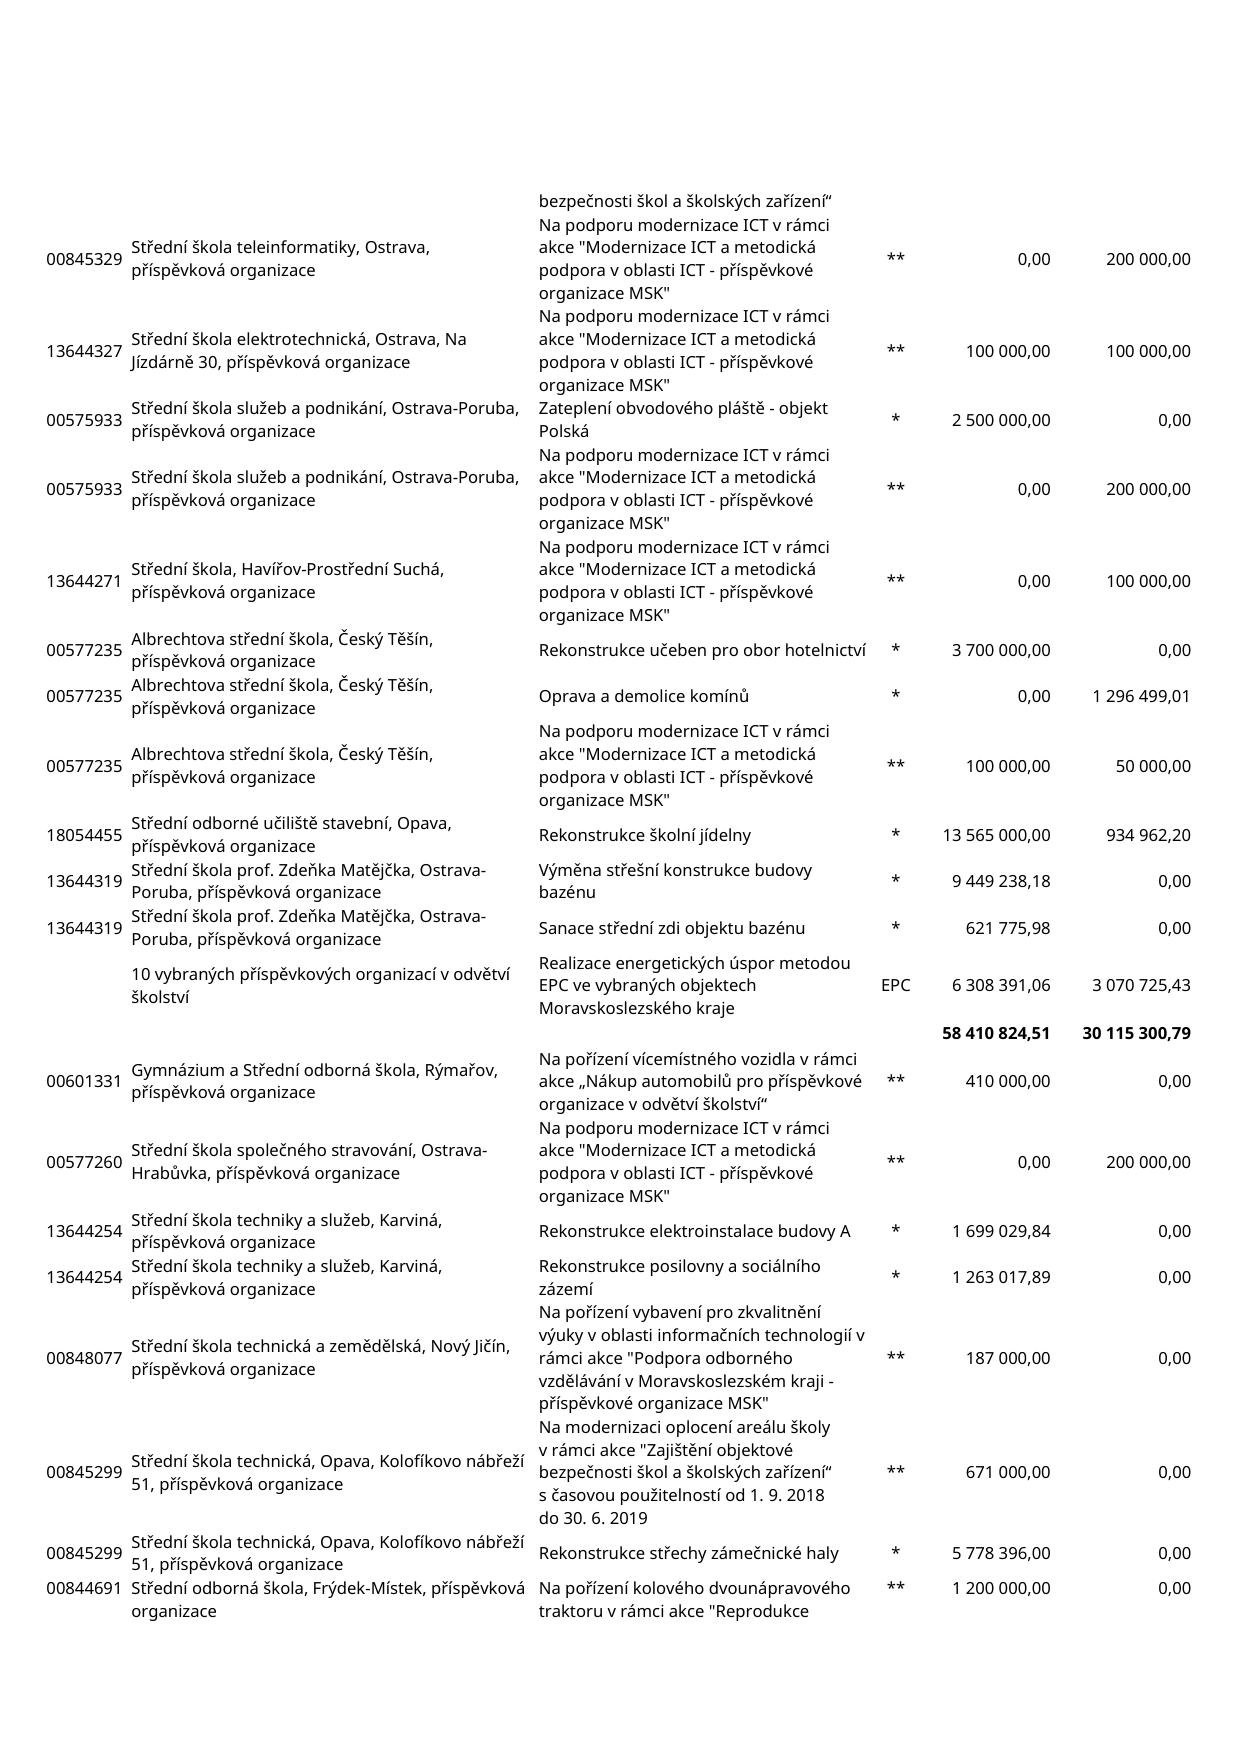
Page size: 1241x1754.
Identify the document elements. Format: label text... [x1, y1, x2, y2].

table_cell Na podporu modernizace ICT v rámci akce "Modernizace ICT a metodická podpora v oblasti ICT - příspěvkové organizace MSK" [533, 535, 875, 626]
table_cell 1 263 017,89 [917, 1255, 1056, 1300]
table_cell 13644254 [44, 1208, 125, 1253]
table_cell 671 000,00 [917, 1416, 1056, 1529]
table_cell 200 000,00 [1057, 1116, 1196, 1207]
table_cell * [876, 397, 916, 442]
table_cell Rekonstrukce školní jídelny [533, 812, 875, 857]
table_cell Střední škola techniky a služeb, Karviná, příspěvková organizace [126, 1208, 532, 1253]
table_cell [44, 190, 125, 212]
table_cell 6 308 391,06 [917, 951, 1056, 1019]
table_cell 18054455 [44, 812, 125, 857]
table_cell [126, 190, 532, 212]
table_cell [44, 951, 125, 1019]
table_cell * [876, 859, 916, 904]
table_cell 0,00 [917, 674, 1056, 719]
table_cell 00577235 [44, 627, 125, 673]
table_cell [917, 190, 1056, 212]
table_cell 0,00 [1057, 1255, 1196, 1300]
table_header Neinvestice [1057, 75, 1196, 188]
table_cell 200 000,00 [1057, 444, 1196, 534]
table_cell 13644319 [44, 859, 125, 904]
table_cell Rekonstrukce posilovny a sociálního zázemí [533, 1255, 875, 1300]
table_cell 934 962,20 [1057, 812, 1196, 857]
table_cell [1057, 190, 1196, 212]
table_cell 3 700 000,00 [917, 627, 1056, 673]
table_cell * [876, 1530, 916, 1576]
table_cell 50 000,00 [1057, 720, 1196, 811]
table_cell 0,00 [1057, 397, 1196, 442]
table_cell Střední škola technická a zemědělská, Nový Jičín, příspěvková organizace [126, 1301, 532, 1414]
table_cell Rekonstrukce učeben pro obor hotelnictví [533, 627, 875, 673]
table_cell Albrechtova střední škola, Český Těšín, příspěvková organizace [126, 720, 532, 811]
table_cell Střední škola teleinformatiky, Ostrava, příspěvková organizace [126, 213, 532, 304]
table_cell * [876, 674, 916, 719]
table_cell bezpečnosti škol a školských zařízení“ [533, 190, 875, 212]
table_cell 0,00 [1057, 859, 1196, 904]
table_cell Na podporu modernizace ICT v rámci akce "Modernizace ICT a metodická podpora v oblasti ICT - příspěvkové organizace MSK" [533, 1116, 875, 1207]
table_cell Rekonstrukce elektroinstalace budovy A [533, 1208, 875, 1253]
table_cell Na podporu modernizace ICT v rámci akce "Modernizace ICT a metodická podpora v oblasti ICT - příspěvkové organizace MSK" [533, 305, 875, 396]
table_cell 0,00 [917, 535, 1056, 626]
table_cell 0,00 [917, 1116, 1056, 1207]
table_cell 200 000,00 [1057, 213, 1196, 304]
table_cell 410 000,00 [917, 1047, 1056, 1115]
table_cell 00575933 [44, 397, 125, 442]
table_cell Oprava a demolice komínů [533, 674, 875, 719]
table_cell ** [876, 1577, 916, 1622]
table_cell 187 000,00 [917, 1301, 1056, 1414]
table_cell Na pořízení vybavení pro zkvalitnění výuky v oblasti informačních technologií v rámci akce "Podpora odborného vzdělávání v Moravskoslezském kraji - příspěvkové organizace MSK" [533, 1301, 875, 1414]
table_cell ** [876, 444, 916, 534]
table_cell 0,00 [1057, 905, 1196, 950]
table_cell 0,00 [1057, 1047, 1196, 1115]
table_cell ** [876, 1301, 916, 1414]
table_cell 00577235 [44, 674, 125, 719]
table_cell 100 000,00 [1057, 535, 1196, 626]
table_cell Albrechtova střední škola, Český Těšín, příspěvková organizace [126, 627, 532, 673]
table_cell 13644319 [44, 905, 125, 950]
table_cell 13644327 [44, 305, 125, 396]
table_cell ** [876, 1416, 916, 1529]
table_cell ** [876, 720, 916, 811]
table_cell Střední škola služeb a podnikání, Ostrava-Poruba, příspěvková organizace [126, 397, 532, 442]
table_cell 00577260 [44, 1116, 125, 1207]
table_cell Na podporu modernizace ICT v rámci akce "Modernizace ICT a metodická podpora v oblasti ICT - příspěvkové organizace MSK" [533, 213, 875, 304]
table_cell ** [876, 535, 916, 626]
table_cell Střední odborná škola, Frýdek-Místek, příspěvková organizace [126, 1577, 532, 1622]
table_cell ** [876, 1047, 916, 1115]
table_cell 00848077 [44, 1301, 125, 1414]
table_cell * [876, 627, 916, 673]
table_cell Zateplení obvodového pláště - objekt Polská [533, 397, 875, 442]
table_cell Na podporu modernizace ICT v rámci akce "Modernizace ICT a metodická podpora v oblasti ICT - příspěvkové organizace MSK" [533, 720, 875, 811]
table_cell 5 778 396,00 [917, 1530, 1056, 1576]
table_header Název akce [533, 75, 875, 188]
table_cell 10 vybraných příspěvkových organizací v odvětví školství [126, 951, 532, 1019]
table_cell Výměna střešní konstrukce budovy bazénu [533, 859, 875, 904]
table_cell 0,00 [1057, 1416, 1196, 1529]
table_cell 00845299 [44, 1530, 125, 1576]
table_cell EPC [876, 951, 916, 1019]
table_header Investice [917, 75, 1056, 188]
table_cell * [876, 812, 916, 857]
table_cell 0,00 [1057, 1577, 1196, 1622]
table_cell ** [876, 1116, 916, 1207]
table_cell 13644254 [44, 1255, 125, 1300]
table_cell Sanace střední zdi objektu bazénu [533, 905, 875, 950]
table_cell 0,00 [917, 213, 1056, 304]
table_cell Střední škola technická, Opava, Kolofíkovo nábřeží 51, příspěvková organizace [126, 1416, 532, 1529]
table_cell * [876, 1255, 916, 1300]
table_cell Gymnázium a Střední odborná škola, Rýmařov, příspěvková organizace [126, 1047, 532, 1115]
table_cell 00844691 [44, 1577, 125, 1622]
table_cell 00577235 [44, 720, 125, 811]
table_cell Na podporu modernizace ICT v rámci akce "Modernizace ICT a metodická podpora v oblasti ICT - příspěvkové organizace MSK" [533, 444, 875, 534]
table_cell 1 296 499,01 [1057, 674, 1196, 719]
table_cell Střední škola technická, Opava, Kolofíkovo nábřeží 51, příspěvková organizace [126, 1530, 532, 1576]
table_cell 2 500 000,00 [917, 397, 1056, 442]
table_cell Rekonstrukce střechy zámečnické haly [533, 1530, 875, 1576]
table_cell 13 565 000,00 [917, 812, 1056, 857]
table_cell 100 000,00 [1057, 305, 1196, 396]
table_cell Střední škola společného stravování, Ostrava-Hrabůvka, příspěvková organizace [126, 1116, 532, 1207]
table_cell 0,00 [1057, 1208, 1196, 1253]
table_cell 1 200 000,00 [917, 1577, 1056, 1622]
table_cell Na pořízení kolového dvounápravového traktoru v rámci akce "Reprodukce [533, 1577, 875, 1622]
table_header Příjemce [126, 75, 532, 188]
table_cell 9 449 238,18 [917, 859, 1056, 904]
table_cell ** [876, 305, 916, 396]
table_cell 3 070 725,43 [1057, 951, 1196, 1019]
table_cell Střední škola, Havířov-Prostřední Suchá, příspěvková organizace [126, 535, 532, 626]
table_cell Střední škola elektrotechnická, Ostrava, Na Jízdárně 30, příspěvková organizace [126, 305, 532, 396]
table_cell 00601331 [44, 1047, 125, 1115]
table_cell 0,00 [917, 444, 1056, 534]
table_cell 00845299 [44, 1416, 125, 1529]
table_cell 30 115 300,79 [1057, 1021, 1196, 1046]
table_cell Albrechtova střední škola, Český Těšín, příspěvková organizace [126, 674, 532, 719]
table_cell Střední škola prof. Zdeňka Matějčka, Ostrava-Poruba, příspěvková organizace [126, 905, 532, 950]
table_cell Střední odborné učiliště stavební, Opava, příspěvková organizace [126, 812, 532, 857]
table_cell Střední škola techniky a služeb, Karviná, příspěvková organizace [126, 1255, 532, 1300]
table_cell 1 699 029,84 [917, 1208, 1056, 1253]
table_cell [876, 190, 916, 212]
table_cell Střední škola služeb a podnikání, Ostrava-Poruba, příspěvková organizace [126, 444, 532, 534]
table_cell 00575933 [44, 444, 125, 534]
table_cell Realizace energetických úspor metodou EPC ve vybraných objektech Moravskoslezského kraje [533, 951, 875, 1019]
table_cell Na modernizaci oplocení areálu školy v rámci akce "Zajištění objektové bezpečnosti škol a školských zařízení“ s časovou použitelností od 1. 9. 2018 do 30. 6. 2019 [533, 1416, 875, 1529]
table_cell * [876, 1208, 916, 1253]
table_cell 0,00 [1057, 1530, 1196, 1576]
table_header Forma poskytnutí [876, 75, 916, 188]
table_cell Na pořízení vícemístného vozidla v rámci akce „Nákup automobilů pro příspěvkové organizace v odvětví školství“ [533, 1047, 875, 1115]
table_cell 0,00 [1057, 1301, 1196, 1414]
table_cell 58 410 824,51 [917, 1021, 1056, 1046]
table_cell 00845329 [44, 213, 125, 304]
table_cell 100 000,00 [917, 305, 1056, 396]
table_cell Celkem střední odborné školy [44, 1021, 916, 1046]
table_cell ** [876, 213, 916, 304]
table_cell 621 775,98 [917, 905, 1056, 950]
table_header IČO [44, 75, 125, 188]
table_cell 100 000,00 [917, 720, 1056, 811]
table_cell * [876, 905, 916, 950]
table_cell 0,00 [1057, 627, 1196, 673]
table_cell 13644271 [44, 535, 125, 626]
table_cell Střední škola prof. Zdeňka Matějčka, Ostrava-Poruba, příspěvková organizace [126, 859, 532, 904]
